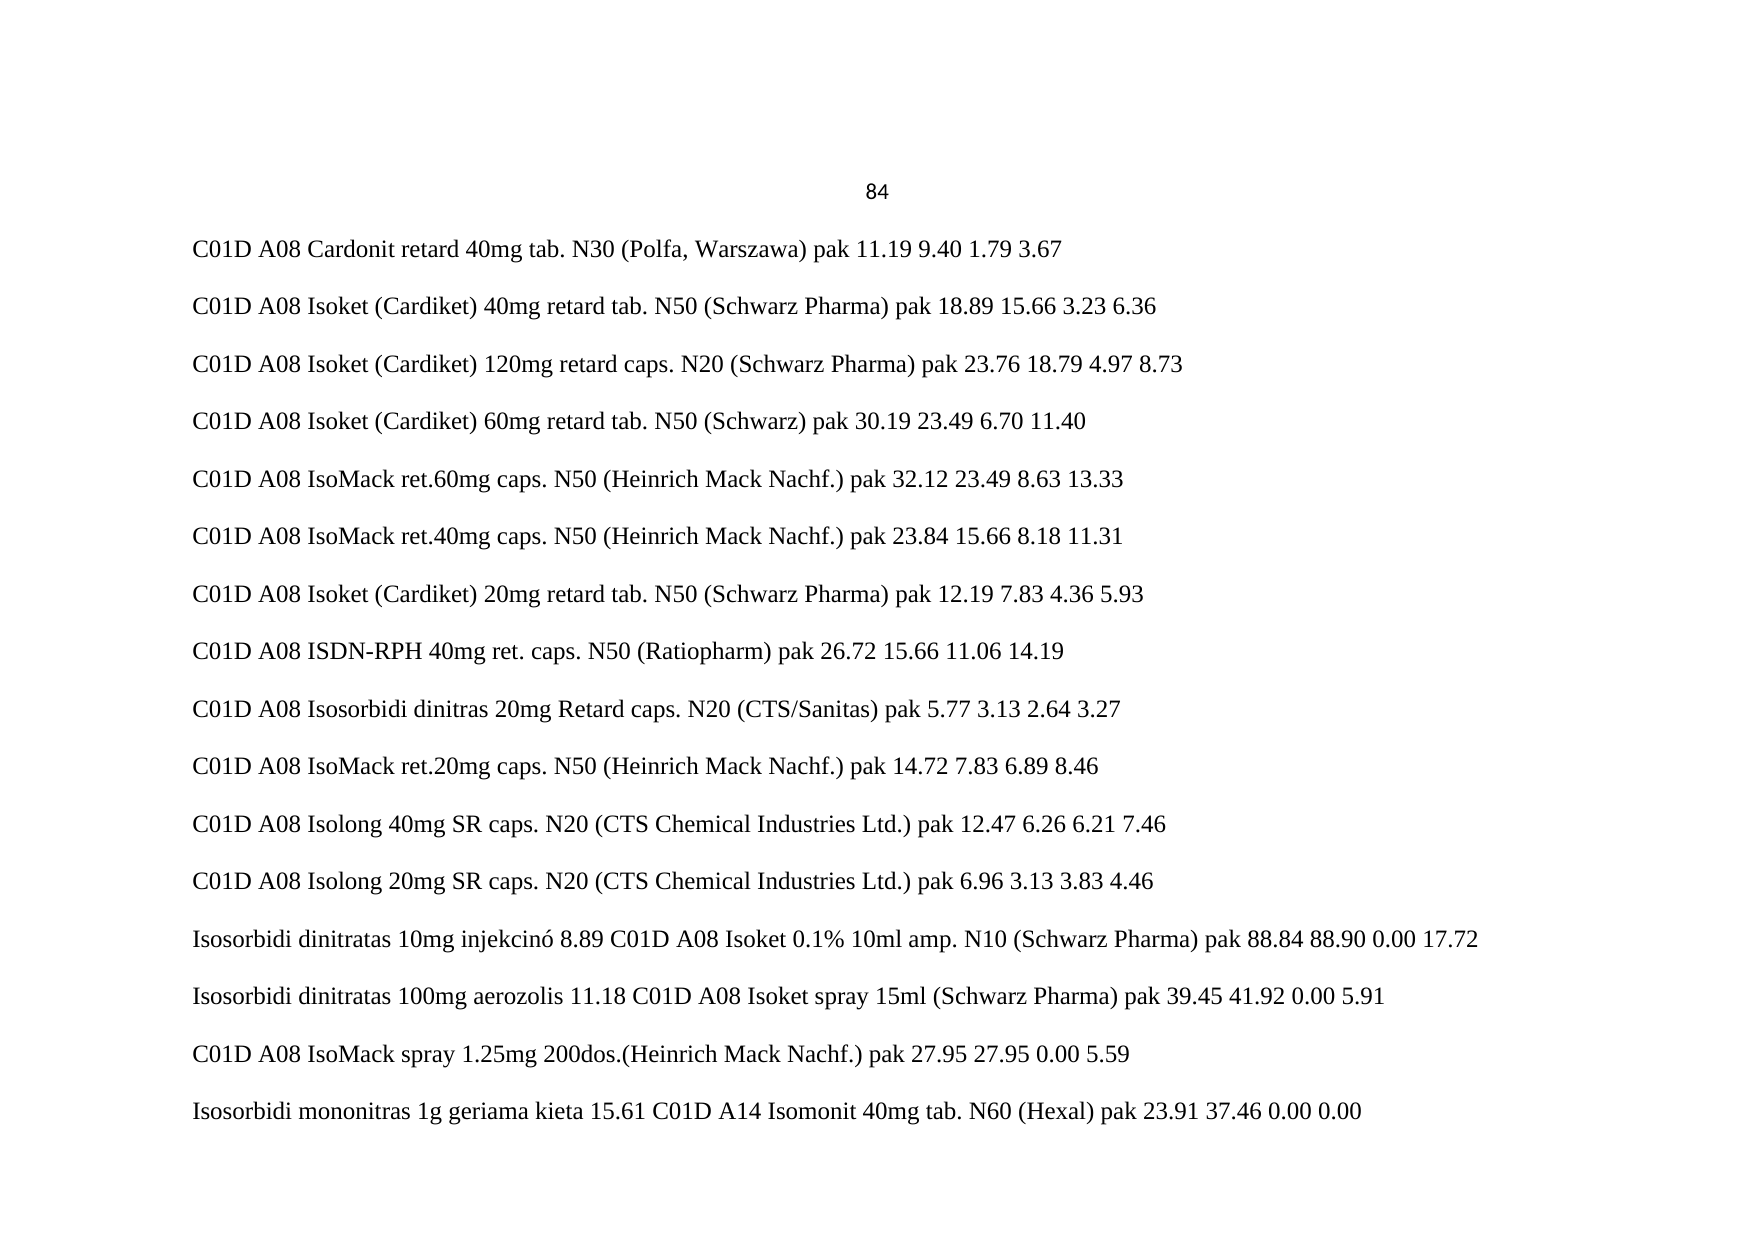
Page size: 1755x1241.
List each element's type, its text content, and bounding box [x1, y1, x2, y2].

text C01D A08 Cardonit retard 40mg tab. N30 (Polfa, Warszawa) pak 11.19 9.40 1.79 3.67 [118, 234, 1636, 263]
text C01D A08 Isoket (Cardiket) 40mg retard tab. N50 (Schwarz Pharma) pak 18.89 15.66 3.23 6.36 [118, 291, 1636, 320]
text C01D A08 IsoMack ret.20mg caps. N50 (Heinrich Mack Nachf.) pak 14.72 7.83 6.89 8.46 [118, 751, 1636, 780]
text C01D A08 IsoMack ret.40mg caps. N50 (Heinrich Mack Nachf.) pak 23.84 15.66 8.18 11.31 [118, 521, 1636, 550]
text C01D A08 IsoMack spray 1.25mg 200dos.(Heinrich Mack Nachf.) pak 27.95 27.95 0.00 5.59 [118, 1039, 1636, 1068]
text C01D A08 Isoket (Cardiket) 60mg retard tab. N50 (Schwarz) pak 30.19 23.49 6.70 11.40 [118, 406, 1636, 435]
text Isosorbidi mononitras 1g geriama kieta 15.61 C01D A14 Isomonit 40mg tab. N60 (Hexal) pak 23.91 37.46 0.00 0.00 [118, 1096, 1636, 1125]
text C01D A08 Isolong 20mg SR caps. N20 (CTS Chemical Industries Ltd.) pak 6.96 3.13 3.83 4.46 [118, 866, 1636, 895]
text C01D A08 Isoket (Cardiket) 20mg retard tab. N50 (Schwarz Pharma) pak 12.19 7.83 4.36 5.93 [118, 579, 1636, 608]
text C01D A08 Isoket (Cardiket) 120mg retard caps. N20 (Schwarz Pharma) pak 23.76 18.79 4.97 8.73 [118, 349, 1636, 378]
text Isosorbidi dinitratas 10mg injekcinó 8.89 C01D A08 Isoket 0.1% 10ml amp. N10 (Schwarz Pharma) pak 88.84 88.90 0.00 17.72 [118, 924, 1636, 953]
text Isosorbidi dinitratas 100mg aerozolis 11.18 C01D A08 Isoket spray 15ml (Schwarz Pharma) pak 39.45 41.92 0.00 5.91 [118, 981, 1636, 1010]
text C01D A08 ISDN-RPH 40mg ret. caps. N50 (Ratiopharm) pak 26.72 15.66 11.06 14.19 [118, 636, 1636, 665]
text C01D A08 Isosorbidi dinitras 20mg Retard caps. N20 (CTS/Sanitas) pak 5.77 3.13 2.64 3.27 [118, 694, 1636, 723]
text C01D A08 Isolong 40mg SR caps. N20 (CTS Chemical Industries Ltd.) pak 12.47 6.26 6.21 7.46 [118, 809, 1636, 838]
text C01D A08 IsoMack ret.60mg caps. N50 (Heinrich Mack Nachf.) pak 32.12 23.49 8.63 13.33 [118, 464, 1636, 493]
